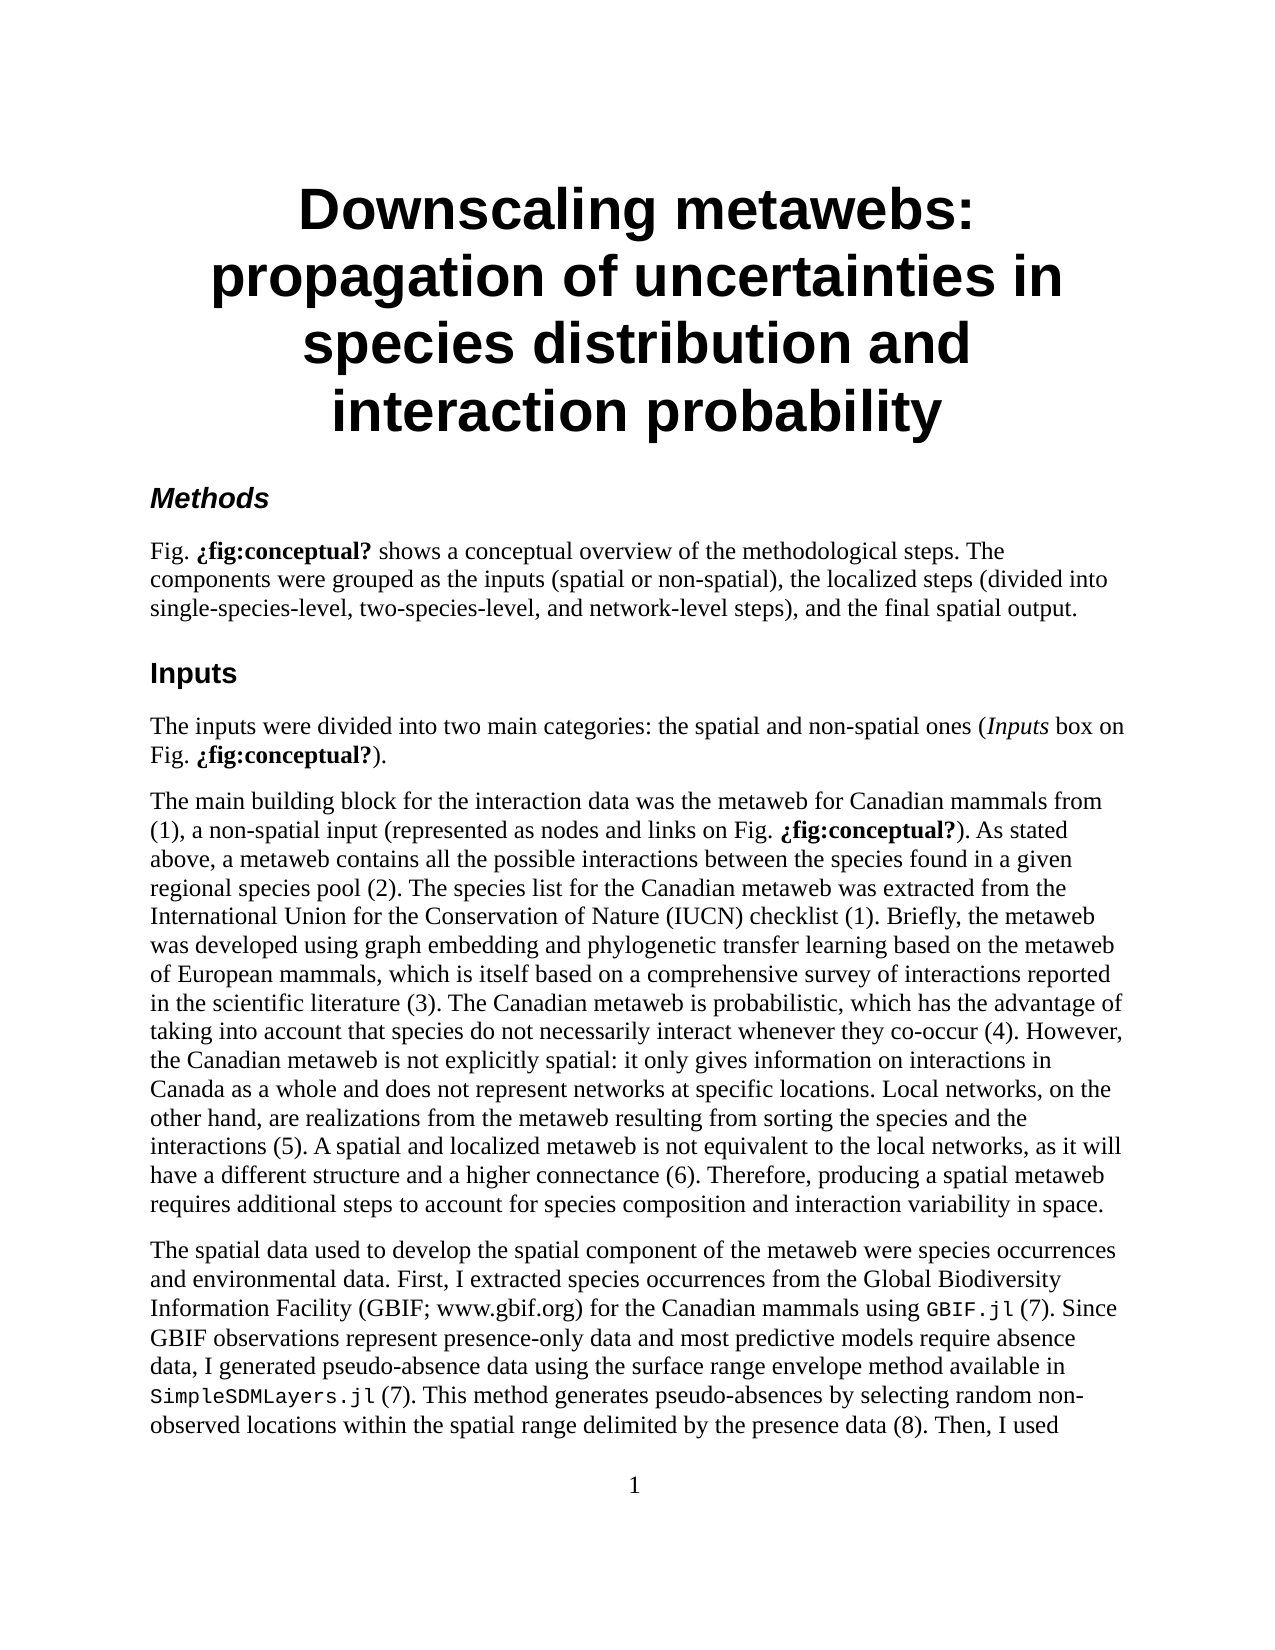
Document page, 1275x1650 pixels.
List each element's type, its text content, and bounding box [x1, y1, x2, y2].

text Fig. ¿fig:conceptual? shows a conceptual overview of the methodological steps. The components were grouped as the inputs (spatial or non-spatial), the localized steps (divided into single-species-level, two-species-level, and network-level steps), and the final spatial output. [150, 536, 1125, 622]
text The main building block for the interaction data was the metaweb for Canadian mammals from (1), a non-spatial input (represented as nodes and links on Fig. ¿fig:conceptual?). As stated above, a metaweb contains all the possible interactions between the species found in a given regional species pool (2). The species list for the Canadian metaweb was extracted from the International Union for the Conservation of Nature (IUCN) checklist (1). Briefly, the metaweb was developed using graph embedding and phylogenetic transfer learning based on the metaweb of European mammals, which is itself based on a comprehensive survey of interactions reported in the scientific literature (3). The Canadian metaweb is probabilistic, which has the advantage of taking into account that species do not necessarily interact whenever they co-occur (4). However, the Canadian metaweb is not explicitly spatial: it only gives information on interactions in Canada as a whole and does not represent networks at specific locations. Local networks, on the other hand, are realizations from the metaweb resulting from sorting the species and the interactions (5). A spatial and localized metaweb is not equivalent to the local networks, as it will have a different structure and a higher connectance (6). Therefore, producing a spatial metaweb requires additional steps to account for species composition and interaction variability in space. [150, 786, 1125, 1218]
title Downscaling metawebs: propagation of uncertainties in species distribution and interaction probability [150, 175, 1125, 443]
subtitle Inputs [150, 656, 1125, 689]
subtitle Methods [150, 481, 1125, 514]
text The inputs were divided into two main categories: the spatial and non-spatial ones (Inputs box on Fig. ¿fig:conceptual?). [150, 711, 1125, 768]
text The spatial data used to develop the spatial component of the metaweb were species occurrences and environmental data. First, I extracted species occurrences from the Global Biodiversity Information Facility (GBIF; www.gbif.org) for the Canadian mammals using GBIF.jl (7). Since GBIF observations represent presence-only data and most predictive models require absence data, I generated pseudo-absence data using the surface range envelope method available in SimpleSDMLayers.jl (7). This method generates pseudo-absences by selecting random non-observed locations within the spatial range delimited by the presence data (8). Then, I used [150, 1236, 1125, 1438]
